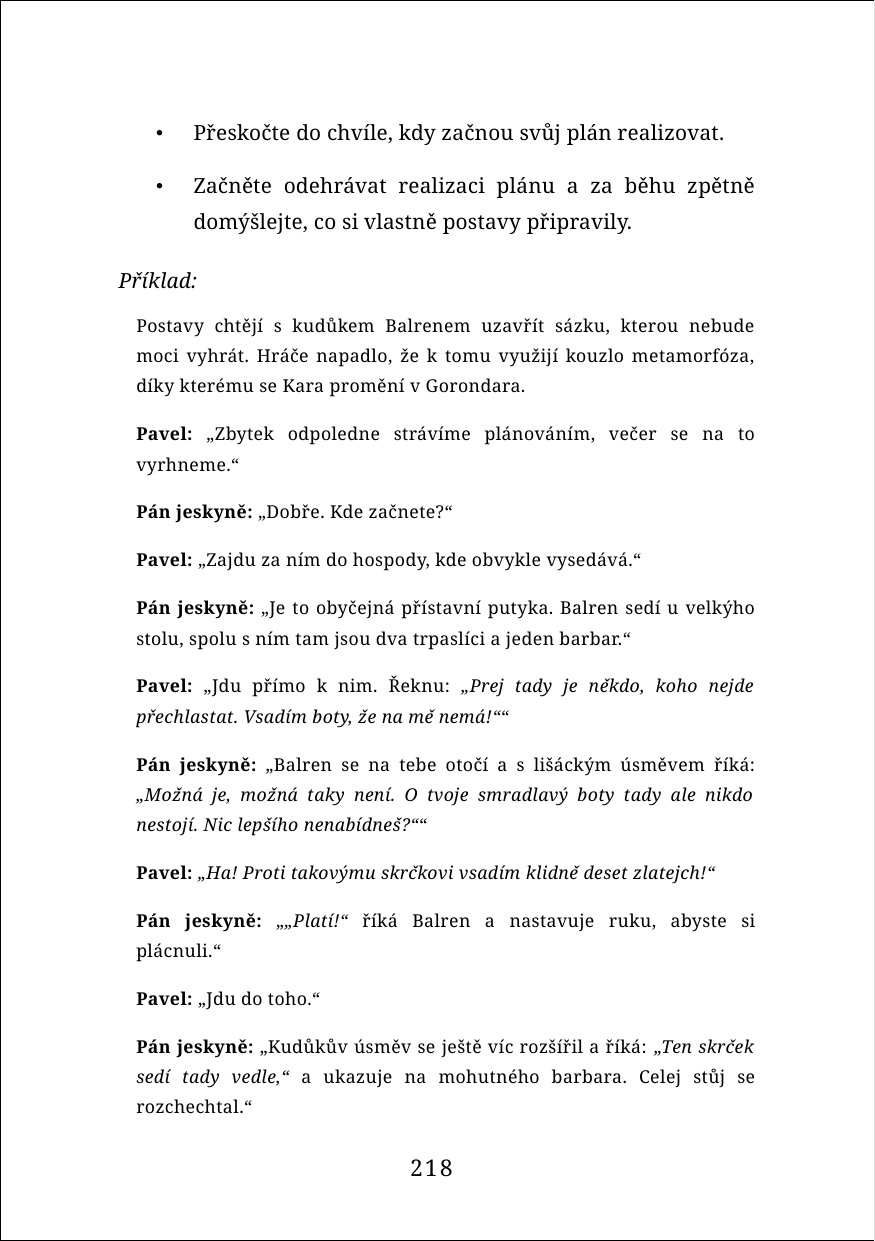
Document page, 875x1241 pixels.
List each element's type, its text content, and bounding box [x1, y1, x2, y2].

text Pán jeskyně: „Dobře. Kde začnete?“ [136, 500, 756, 524]
list Začněte odehrávat realizaci plánu a za běhu zpětně domýšlejte, co si vlastně postavy připravily. [156, 171, 756, 235]
text Pavel: „Jdu přímo k nim. Řeknu: „Prej tady je někdo, koho nejde přechlastat. Vsadím boty, že na mě nemá!““ [136, 674, 756, 728]
text Pavel: „Ha! Proti takovýmu skrčkovi vsadím klidně deset zlatejch!“ [136, 860, 756, 884]
text Příklad: [118, 266, 756, 294]
text Pavel: „Zajdu za ním do hospody, kde obvykle vysedává.“ [136, 548, 756, 572]
text Pán jeskyně: „„Platí!“ říká Balren a nastavuje ruku, abyste si plácnuli.“ [136, 908, 756, 963]
text Pavel: „Zbytek odpoledne strávíme plánováním, večer se na to vyrhneme.“ [136, 422, 756, 476]
text Pán jeskyně: „Kudůkův úsměv se ještě víc rozšířil a říká: „Ten skrček sedí tady vedle,“ a ukazuje na mohutného barbara. Celej stůj se rozchechtal.“ [136, 1034, 756, 1119]
list Přeskočte do chvíle, kdy začnou svůj plán realizovat. [156, 118, 756, 147]
text Pán jeskyně: „Je to obyčejná přístavní putyka. Balren sedí u velkýho stolu, spolu s ním tam jsou dva trpaslíci a jeden barbar.“ [136, 596, 756, 650]
text Pán jeskyně: „Balren se na tebe otočí a s lišáckým úsměvem říká: „Možná je, možná taky není. O tvoje smradlavý boty tady ale nikdo nestojí. Nic lepšího nenabídneš?““ [136, 752, 756, 837]
text Postavy chtějí s kudůkem Balrenem uzavřít sázku, kterou nebude moci vyhrát. Hráče napadlo, že k tomu využijí kouzlo metamorfóza, díky kterému se Kara promění v Gorondara. [136, 313, 756, 398]
text Pavel: „Jdu do toho.“ [136, 986, 756, 1011]
